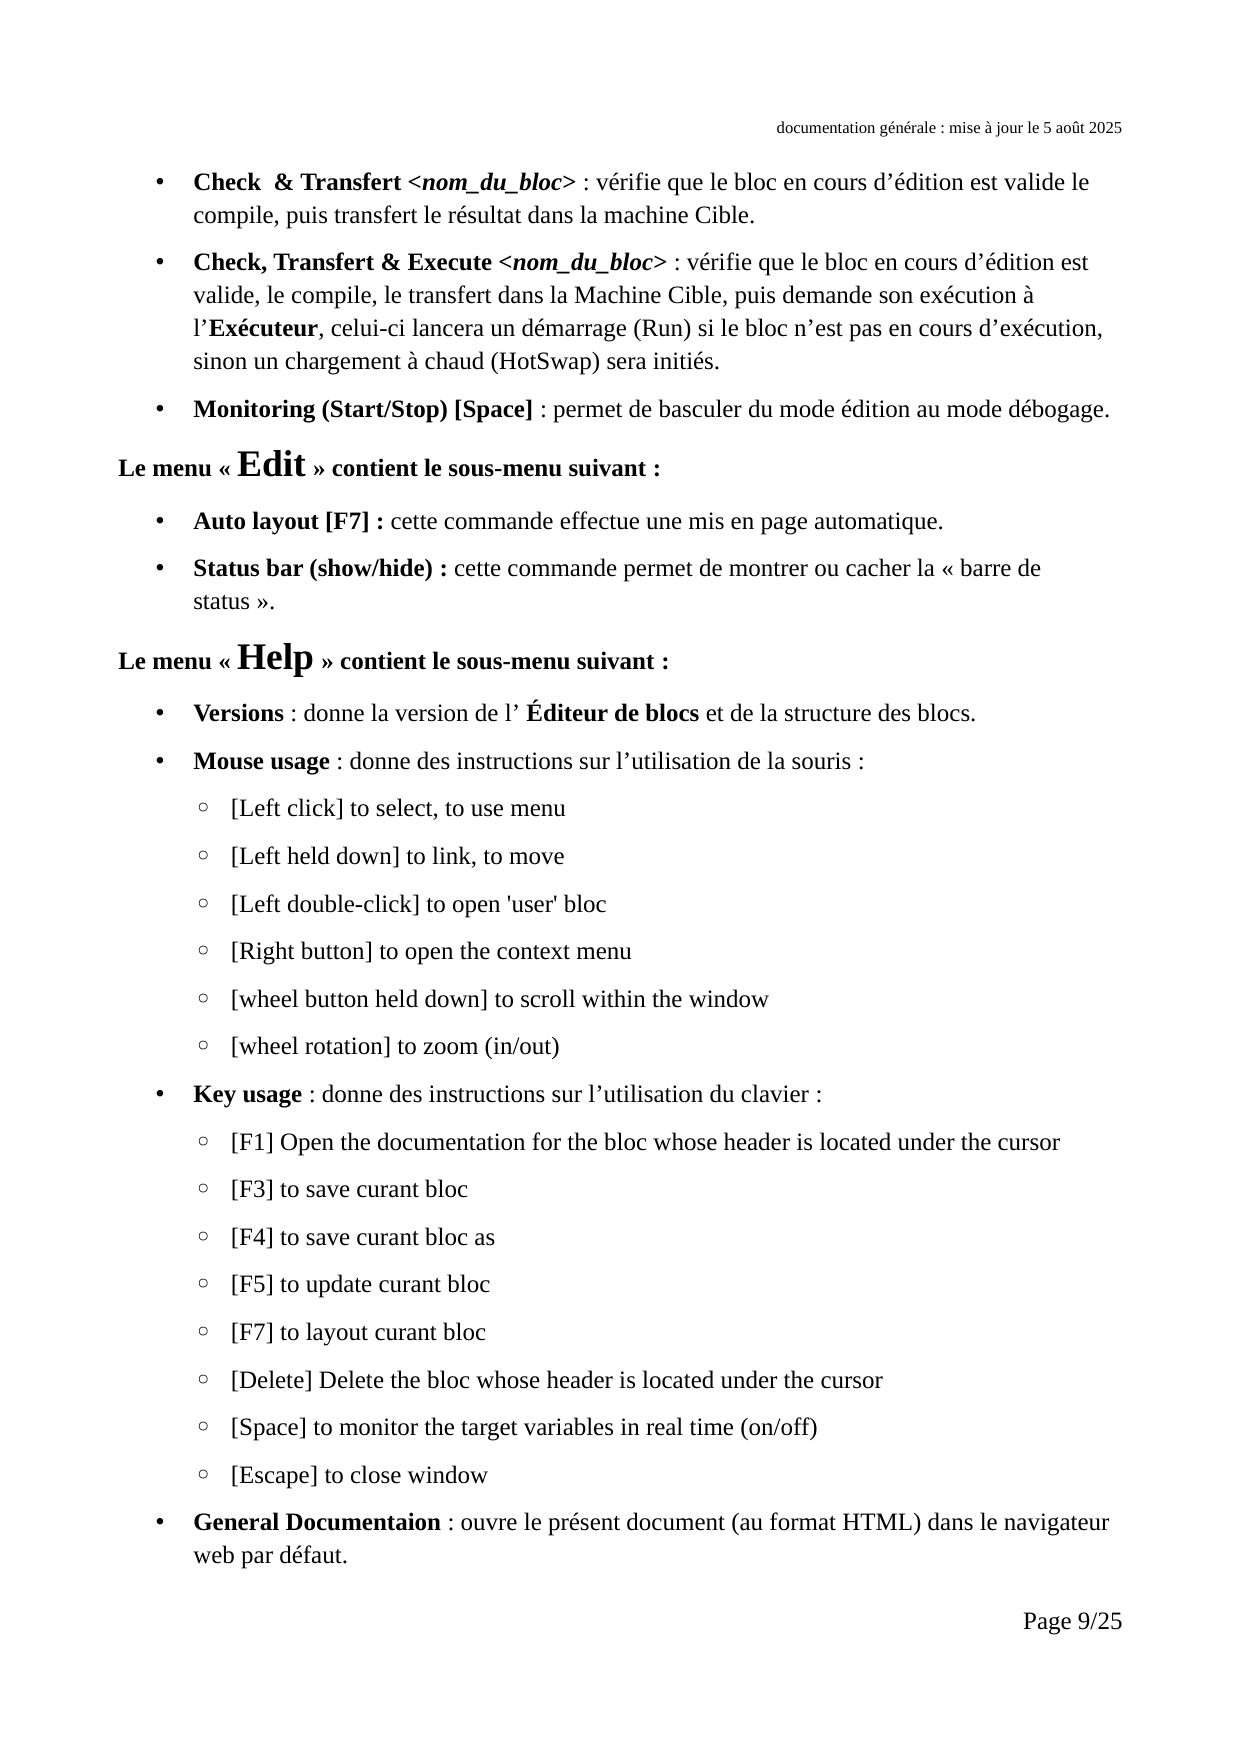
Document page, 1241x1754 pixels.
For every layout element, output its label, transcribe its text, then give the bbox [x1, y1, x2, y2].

list Check, Transfert & Execute <nom_du_bloc> : vérifie que le bloc en cours d’édition est valide, le compile, le transfert dans la Machine Cible, puis demande son exécution à l’Exécuteur, celui-ci lancera un démarrage (Run) si le bloc n’est pas en cours d’exécution, sinon un chargement à chaud (HotSwap) sera initiés. [156, 247, 1122, 375]
text Le menu « Edit » contient le sous-menu suivant : [118, 442, 1122, 485]
list [F3] to save curant bloc [193, 1174, 1122, 1203]
list [F1] Open the documentation for the bloc whose header is located under the cursor [193, 1127, 1122, 1155]
list [Left click] to select, to use menu [193, 793, 1122, 822]
list [F7] to layout curant bloc [193, 1317, 1122, 1346]
list [Delete] Delete the bloc whose header is located under the cursor [193, 1365, 1122, 1393]
text Le menu « Help » contient le sous-menu suivant : [118, 634, 1122, 677]
list [Space] to monitor the target variables in real time (on/off) [193, 1412, 1122, 1441]
list [Left held down] to link, to move [193, 841, 1122, 870]
list [F4] to save curant bloc as [193, 1222, 1122, 1251]
list [wheel rotation] to zoom (in/out) [193, 1031, 1122, 1060]
list Monitoring (Start/Stop) [Space] : permet de basculer du mode édition au mode débogage. [156, 394, 1122, 423]
list [Left double-click] to open 'user' bloc [193, 889, 1122, 917]
list General Documentaion : ouvre le présent document (au format HTML) dans le navigateur web par défaut. [156, 1507, 1122, 1569]
list [Escape] to close window [193, 1460, 1122, 1489]
list Status bar (show/hide) : cette commande permet de montrer ou cacher la « barre de status ». [156, 553, 1122, 615]
list Mouse usage : donne des instructions sur l’utilisation de la souris : [156, 746, 1122, 774]
list [Right button] to open the context menu [193, 936, 1122, 965]
list Check & Transfert <nom_du_bloc> : vérifie que le bloc en cours d’édition est valide le compile, puis transfert le résultat dans la machine Cible. [156, 167, 1122, 228]
list Auto layout [F7] : cette commande effectue une mis en page automatique. [156, 506, 1122, 534]
list [wheel button held down] to scroll within the window [193, 984, 1122, 1013]
list [F5] to update curant bloc [193, 1269, 1122, 1298]
list Versions : donne la version de l’ Éditeur de blocs et de la structure des blocs. [156, 698, 1122, 727]
list Key usage : donne des instructions sur l’utilisation du clavier : [156, 1079, 1122, 1108]
